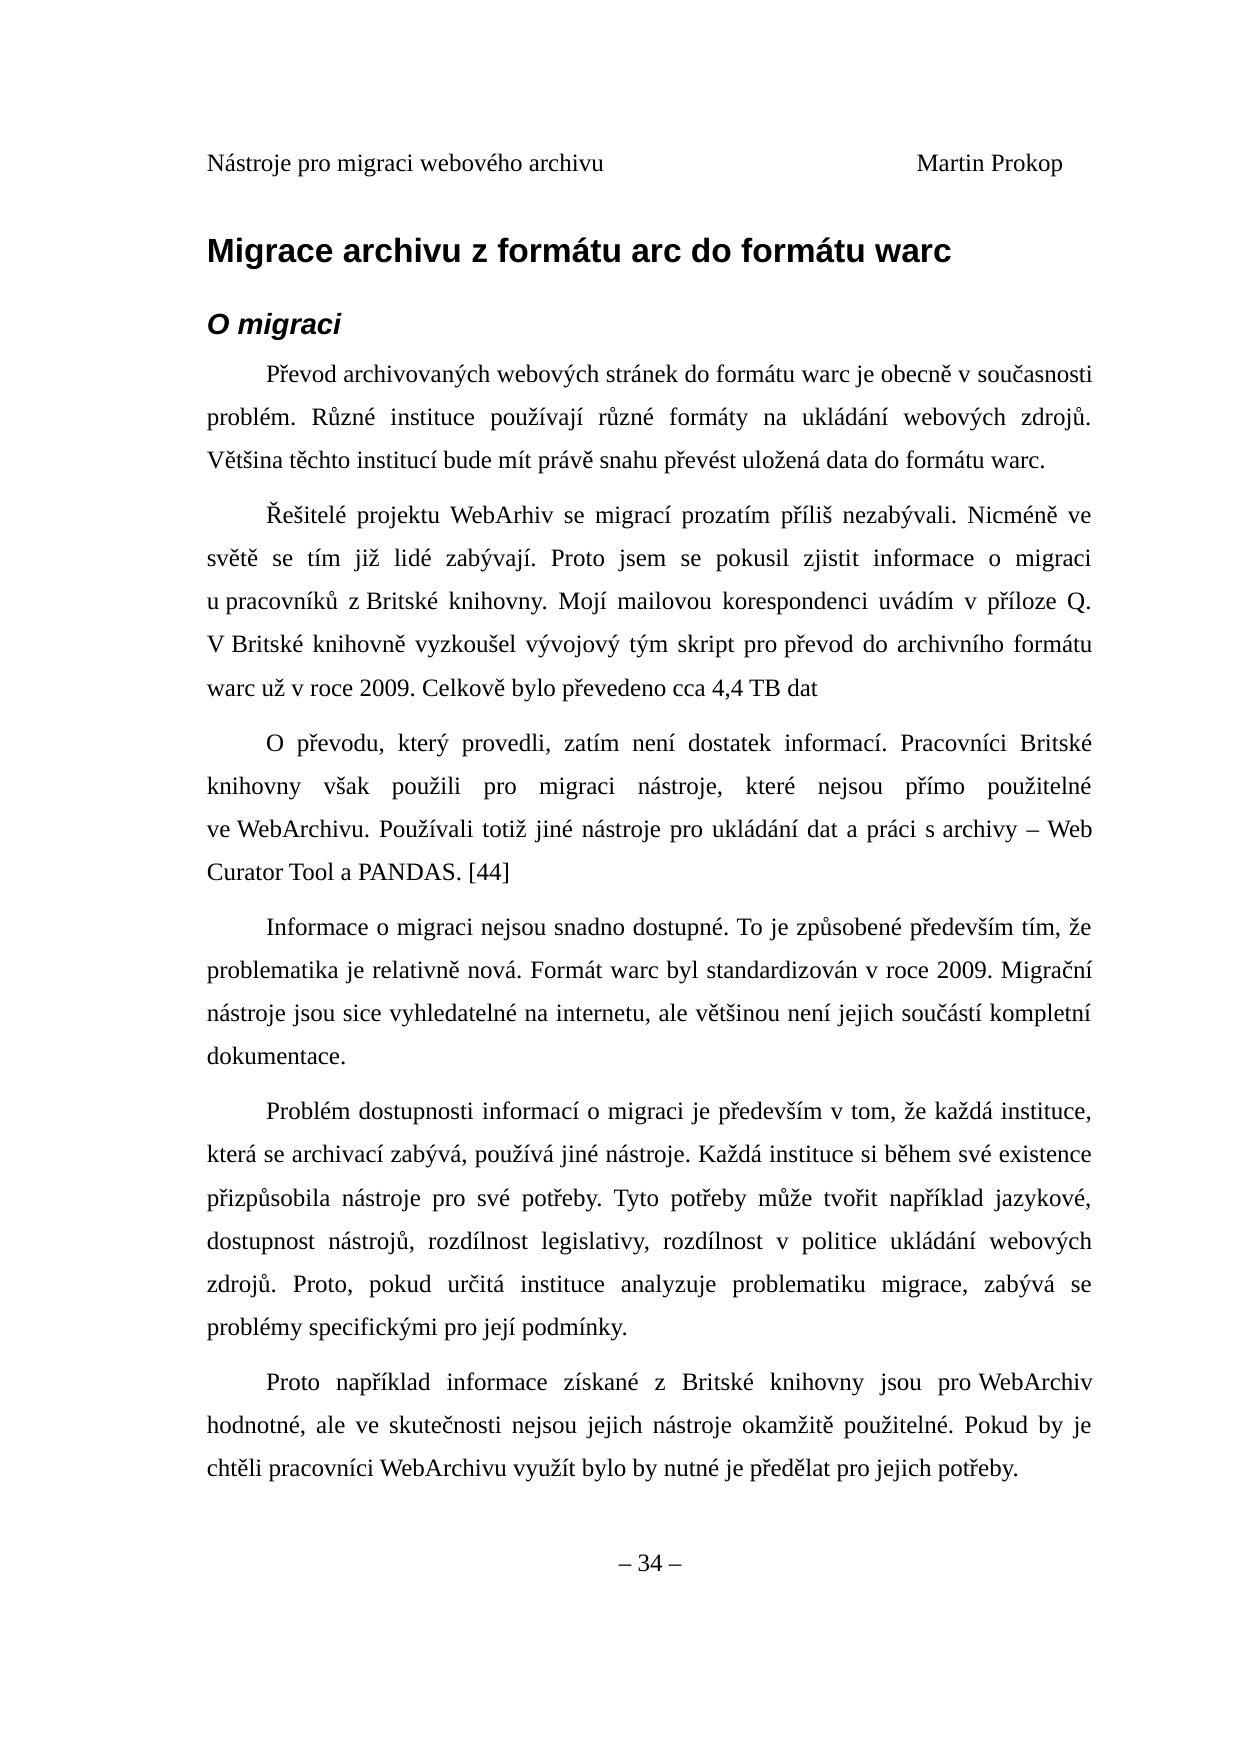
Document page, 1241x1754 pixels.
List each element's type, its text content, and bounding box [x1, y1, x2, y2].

text Převod archivovaných webových stránek do formátu warc je obecně v současnosti problém. Různé instituce používají různé formáty na ukládání webových zdrojů. Většina těchto institucí bude mít právě snahu převést uložená data do formátu warc. [207, 359, 1093, 474]
text Informace o migraci nejsou snadno dostupné. To je způsobené především tím, že problematika je relativně nová. Formát warc byl standardizován v roce 2009. Migrační nástroje jsou sice vyhledatelné na internetu, ale většinou není jejich součástí kompletní dokumentace. [207, 912, 1093, 1070]
text Proto například informace získané z Britské knihovny jsou pro WebArchiv hodnotné, ale ve skutečnosti nejsou jejich nástroje okamžitě použitelné. Pokud by je chtěli pracovníci WebArchivu využít bylo by nutné je předělat pro jejich potřeby. [207, 1367, 1093, 1482]
subtitle Migrace archivu z formátu arc do formátu warc [207, 231, 1093, 269]
text Problém dostupnosti informací o migraci je především v tom, že každá instituce, která se archivací zabývá, používá jiné nástroje. Každá instituce si během své existence přizpůsobila nástroje pro své potřeby. Tyto potřeby může tvořit například jazykové, dostupnost nástrojů, rozdílnost legislativy, rozdílnost v politice ukládání webových zdrojů. Proto, pokud určitá instituce analyzuje problematiku migrace, zabývá se problémy specifickými pro její podmínky. [207, 1096, 1093, 1341]
text Řešitelé projektu WebArhiv se migrací prozatím příliš nezabývali. Nicméně ve světě se tím již lidé zabývají. Proto jsem se pokusil zjistit informace o migraci u pracovníků z Britské knihovny. Mojí mailovou korespondenci uvádím v příloze Q. V Britské knihovně vyzkoušel vývojový tým skript pro převod do archivního formátu warc už v roce 2009. Celkově bylo převedeno cca 4,4 TB dat [207, 500, 1093, 701]
text O převodu, který provedli, zatím není dostatek informací. Pracovníci Britské knihovny však použili pro migraci nástroje, které nejsou přímo použitelné ve WebArchivu. Používali totiž jiné nástroje pro ukládání dat a práci s archivy – Web Curator Tool a PANDAS. [44] [207, 728, 1093, 886]
subtitle O migraci [207, 307, 1093, 341]
